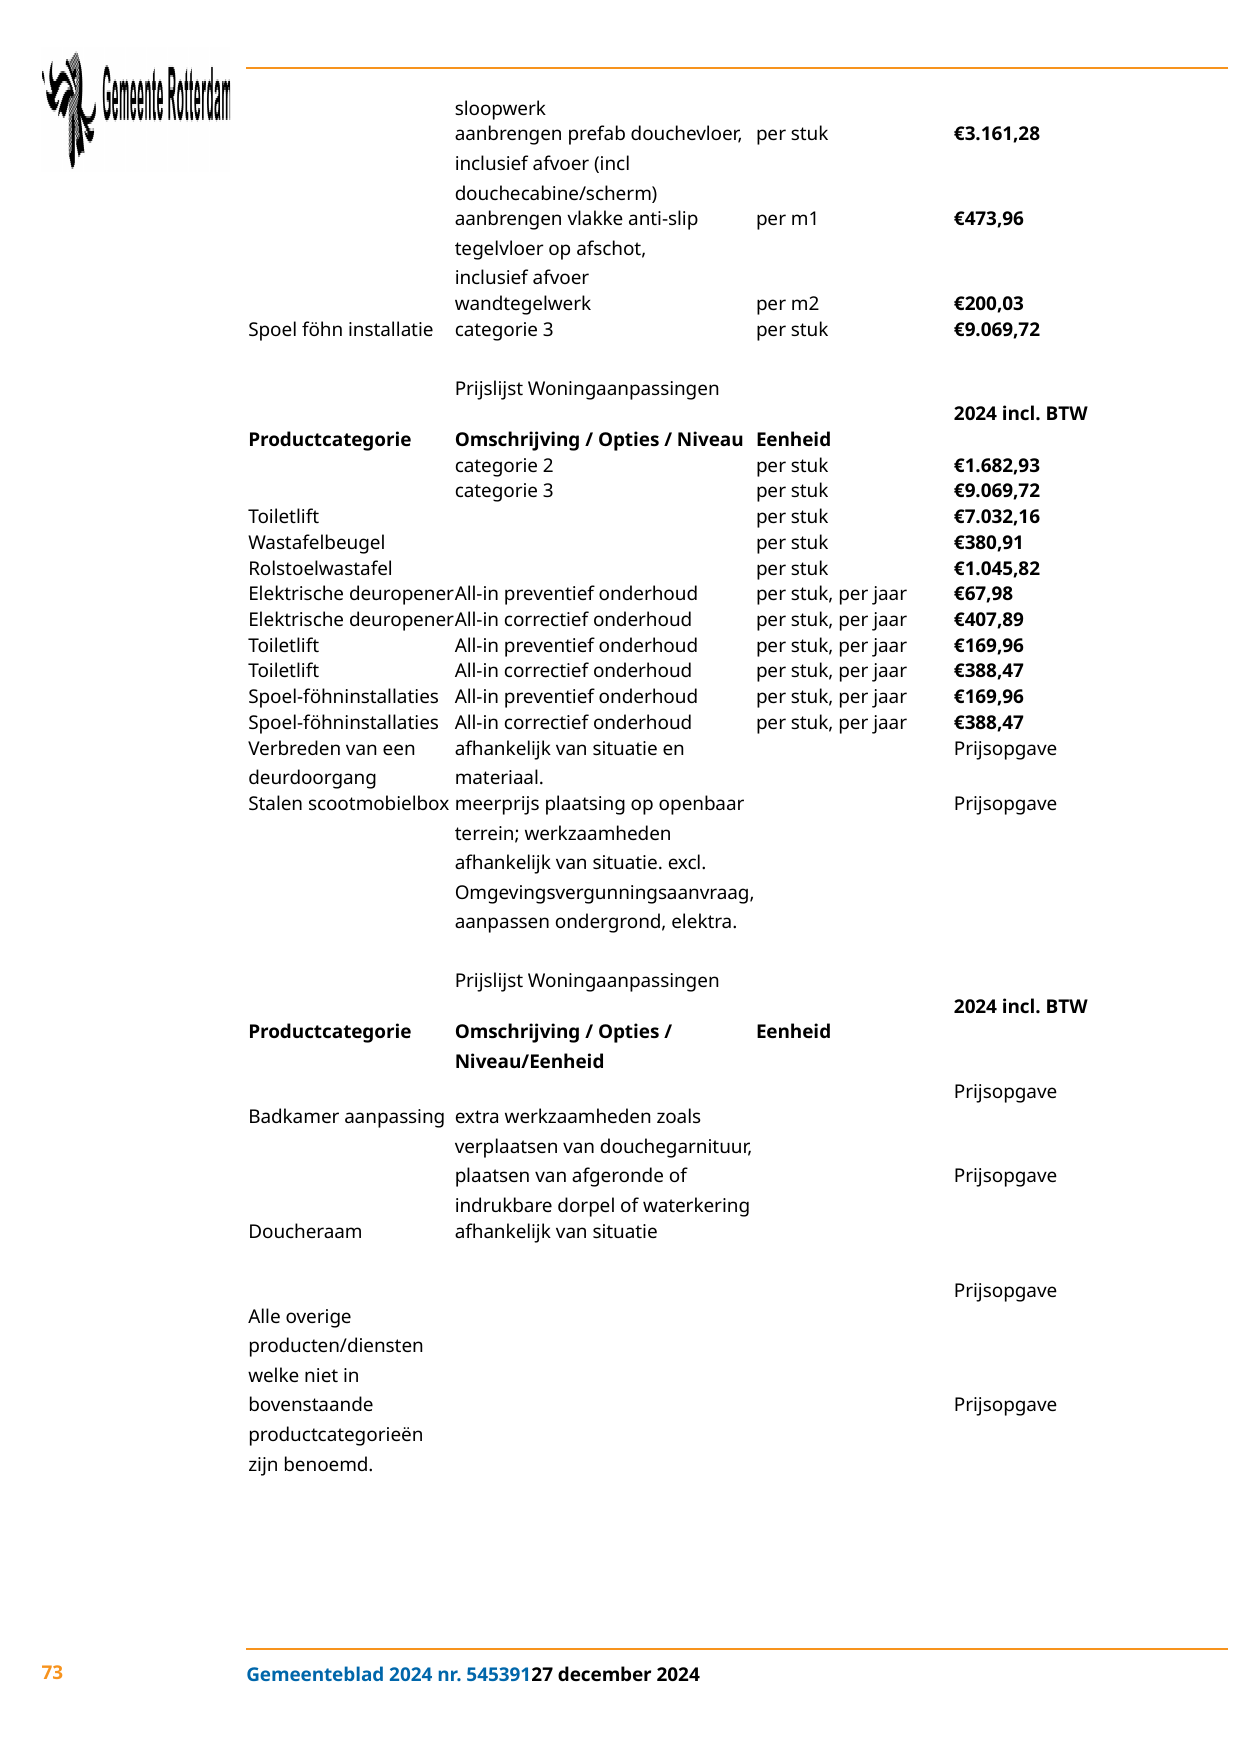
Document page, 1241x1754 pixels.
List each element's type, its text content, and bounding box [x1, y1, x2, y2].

table_cell meerprijs plaatsing op openbaar terrein; werkzaamheden afhankelijk van situatie. excl. Omgevingsvergunningsaanvraag, aanpassen ondergrond, elektra. [455, 790, 756, 934]
table_cell per stuk, per jaar [756, 632, 954, 658]
table_cell per m2 [756, 290, 954, 316]
table_cell [248, 993, 454, 1019]
table_cell All-in correctief onderhoud [455, 709, 756, 735]
table_cell Elektrische deuropener [248, 581, 454, 606]
table_cell per stuk [756, 503, 954, 529]
table_cell per stuk, per jaar [756, 581, 954, 606]
table_header [248, 375, 454, 400]
table_cell per stuk, per jaar [756, 684, 954, 709]
table_cell Eenheid [756, 426, 954, 452]
table_cell Wastafelbeugel [248, 529, 454, 555]
table_cell [455, 1303, 756, 1477]
table_cell [756, 993, 954, 1019]
table_cell All-in preventief onderhoud [455, 684, 756, 709]
table_cell [756, 400, 954, 426]
table_cell €169,96 [954, 632, 1152, 658]
table_cell aanbrengen vlakke anti-slip tegelvloer op afschot, inclusief afvoer [455, 205, 756, 290]
table_cell Eenheid [756, 1019, 954, 1103]
table_cell [954, 95, 1152, 121]
table_cell Alle overige producten/diensten welke niet in bovenstaande productcategorieën zijn benoemd. [248, 1303, 454, 1477]
table_header [954, 967, 1152, 993]
table_cell [756, 735, 954, 790]
table_cell per stuk [756, 121, 954, 205]
table_cell Productcategorie [248, 426, 454, 452]
table_cell categorie 2 [455, 452, 756, 478]
table_cell Prijsopgave [954, 735, 1152, 790]
table_cell Verbreden van een deurdoorgang [248, 735, 454, 790]
table_cell afhankelijk van situatie en materiaal. [455, 735, 756, 790]
table_cell Omschrijving / Opties / Niveau [455, 426, 756, 452]
table_cell All-in correctief onderhoud [455, 606, 756, 632]
table_cell per stuk, per jaar [756, 709, 954, 735]
table_cell €388,47 [954, 658, 1152, 683]
table_cell Rolstoelwastafel [248, 555, 454, 581]
table_cell aanbrengen prefab douchevloer, inclusief afvoer (incl douchecabine/scherm) [455, 121, 756, 205]
table_cell All-in preventief onderhoud [455, 632, 756, 658]
table_cell All-in preventief onderhoud [455, 581, 756, 606]
table_cell per stuk [756, 555, 954, 581]
table_cell extra werkzaamheden zoals verplaatsen van douchegarnituur, plaatsen van afgeronde of indrukbare dorpel of waterkering [455, 1104, 756, 1218]
table_cell Prijsopgave [954, 790, 1152, 934]
table_cell [248, 290, 454, 316]
table_cell €407,89 [954, 606, 1152, 632]
table_cell Elektrische deuropener [248, 606, 454, 632]
table_cell [756, 1218, 954, 1303]
table_cell per stuk [756, 452, 954, 478]
table_cell [756, 95, 954, 121]
table_header [248, 967, 454, 993]
table_cell €1.045,82 [954, 555, 1152, 581]
table_cell categorie 3 [455, 478, 756, 503]
table_cell Spoel-föhninstallaties [248, 709, 454, 735]
table_cell €7.032,16 [954, 503, 1152, 529]
table_cell Spoel-föhninstallaties [248, 684, 454, 709]
table_cell €169,96 [954, 684, 1152, 709]
table_header Prijslijst Woningaanpassingen [455, 967, 954, 993]
table_cell [954, 426, 1152, 452]
table_cell [756, 1104, 954, 1218]
table_cell [248, 95, 454, 121]
table_cell €200,03 [954, 290, 1152, 316]
table_cell afhankelijk van situatie [455, 1218, 756, 1303]
table_cell [455, 503, 756, 529]
table_cell Prijsopgave [954, 1019, 1152, 1103]
table_cell [455, 555, 756, 581]
table_header [954, 375, 1152, 400]
table_cell [455, 529, 756, 555]
table_cell [455, 993, 756, 1019]
table_cell per stuk [756, 529, 954, 555]
table_cell per stuk, per jaar [756, 658, 954, 683]
table_cell [248, 478, 454, 503]
table_cell [756, 1303, 954, 1477]
table_cell €473,96 [954, 205, 1152, 290]
table_cell €388,47 [954, 709, 1152, 735]
table_cell Spoel föhn installatie [248, 316, 454, 342]
table_cell €380,91 [954, 529, 1152, 555]
table_cell All-in correctief onderhoud [455, 658, 756, 683]
table_cell Productcategorie [248, 1019, 454, 1103]
table_cell Prijsopgave [954, 1303, 1152, 1477]
table_cell [248, 400, 454, 426]
table_cell per stuk [756, 316, 954, 342]
table_cell Omschrijving / Opties / Niveau/Eenheid [455, 1019, 756, 1103]
table_cell [248, 121, 454, 205]
table_cell Prijsopgave [954, 1218, 1152, 1303]
table_cell [455, 400, 756, 426]
table_cell €9.069,72 [954, 316, 1152, 342]
table_cell Badkamer aanpassing [248, 1104, 454, 1218]
table_cell categorie 3 [455, 316, 756, 342]
table_cell wandtegelwerk [455, 290, 756, 316]
table_cell sloopwerk [455, 95, 756, 121]
table_cell [756, 790, 954, 934]
table_cell 2024 incl. BTW [954, 400, 1152, 426]
table_cell €9.069,72 [954, 478, 1152, 503]
table_header Prijslijst Woningaanpassingen [455, 375, 954, 400]
table_cell per stuk, per jaar [756, 606, 954, 632]
table_cell Doucheraam [248, 1218, 454, 1303]
table_cell Stalen scootmobielbox [248, 790, 454, 934]
table_cell Toiletlift [248, 658, 454, 683]
table_cell 2024 incl. BTW [954, 993, 1152, 1019]
table_cell Prijsopgave [954, 1104, 1152, 1218]
table_cell [248, 205, 454, 290]
table_cell [248, 452, 454, 478]
picture [41, 47, 231, 172]
table_cell €67,98 [954, 581, 1152, 606]
table_cell per stuk [756, 478, 954, 503]
table_cell per m1 [756, 205, 954, 290]
table_cell €1.682,93 [954, 452, 1152, 478]
table_cell Toiletlift [248, 503, 454, 529]
table_cell €3.161,28 [954, 121, 1152, 205]
table_cell Toiletlift [248, 632, 454, 658]
